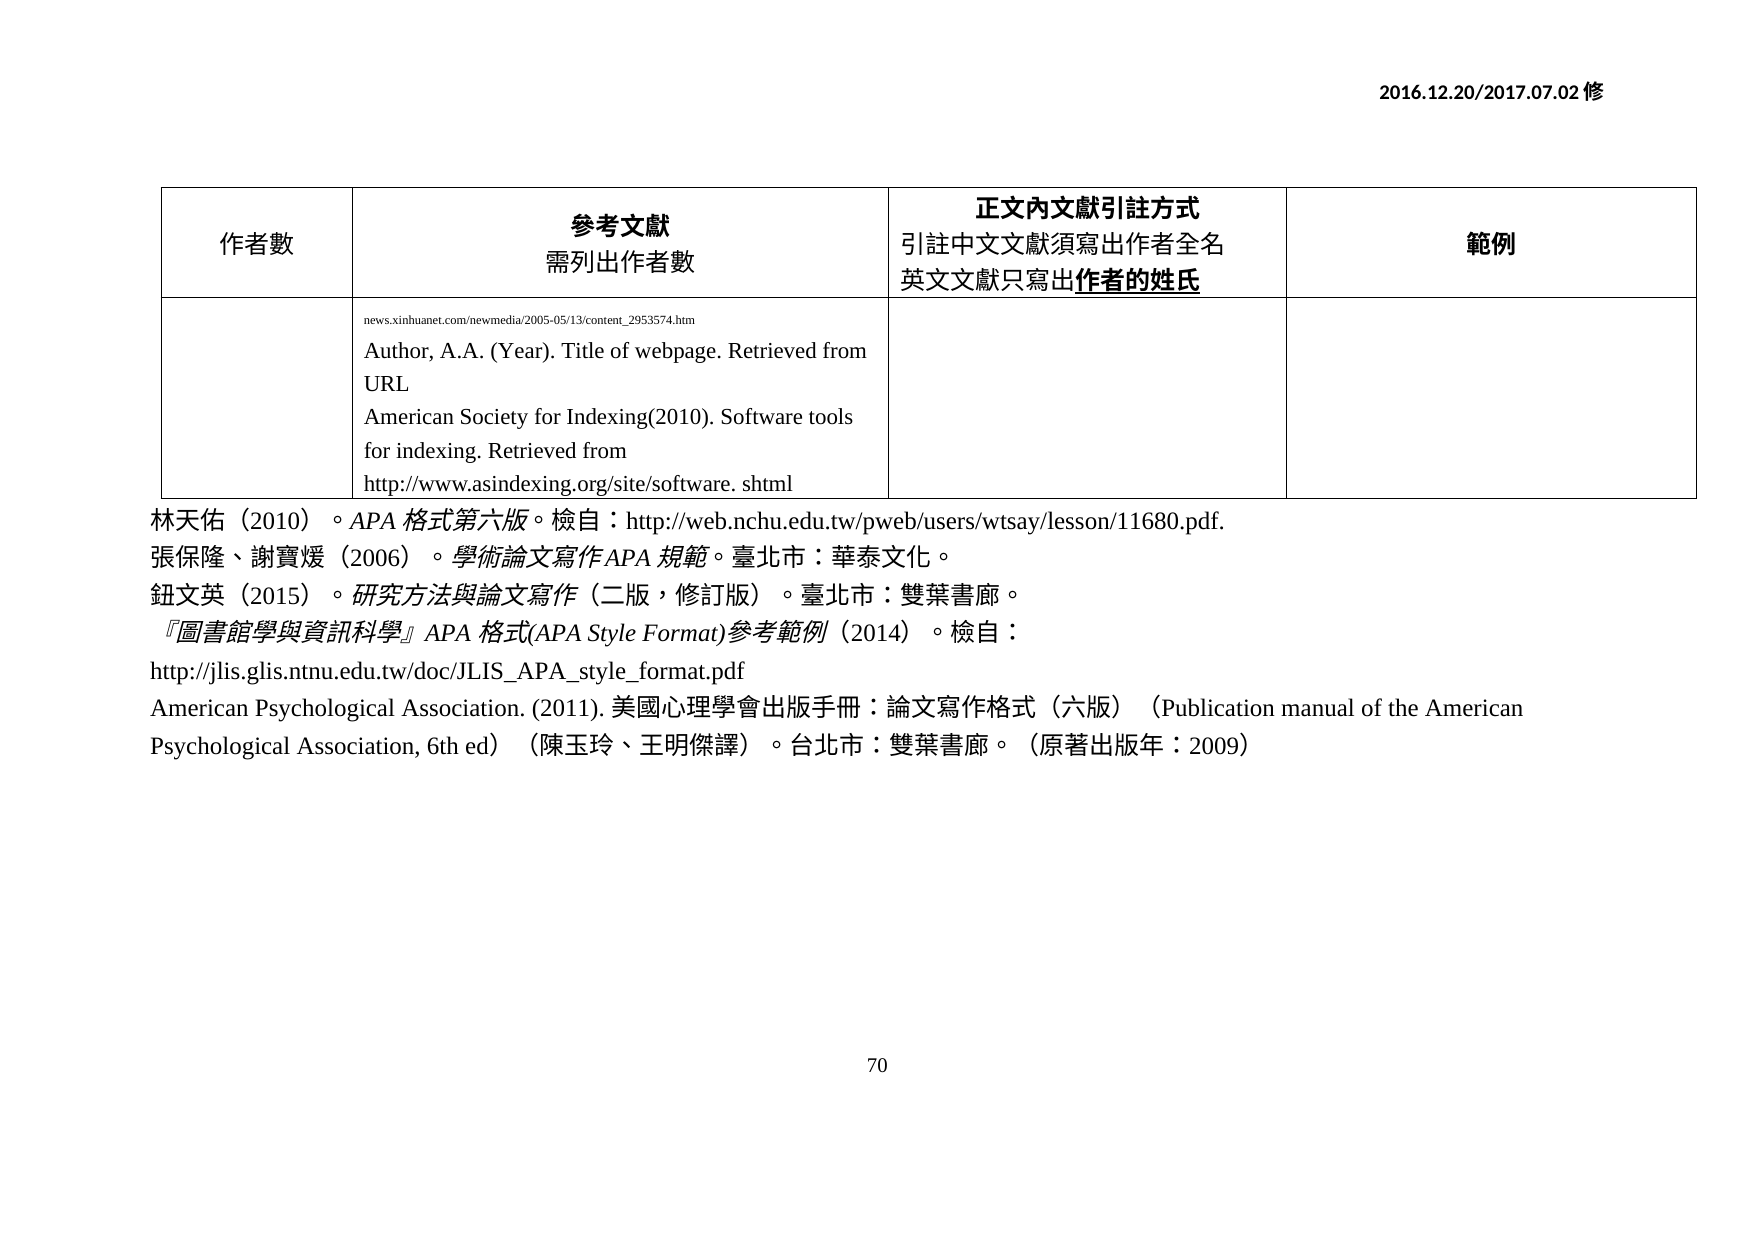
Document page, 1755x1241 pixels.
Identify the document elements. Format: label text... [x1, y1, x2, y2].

table_header 參考文獻 需列出作者數 [353, 188, 888, 297]
table_cell news.xinhuanet.com/newmedia/2005-05/13/content_2953574.htm Author, A.A. (Year). Title of webpage. Retrieved from URL American Society for Indexing(2010). Software tools for indexing. Retrieved from http://www.asindexing.org/site/software. shtml [353, 298, 888, 498]
text 張保隆、謝寶煖（2006）。學術論文寫作APA規範。臺北市：華泰文化。 [150, 537, 1604, 574]
text American Psychological Association. (2011). 美國心理學會出版手冊：論文寫作格式（六版）（Publication manual of the American Psychological Association, 6th ed）（陳玉玲、王明傑譯）。台北市：雙葉書廊。（原著出版年：2009） [150, 687, 1604, 762]
table_header 正文內文獻引註方式 引註中文文獻須寫出作者全名 英文文獻只寫出作者的姓氏 [889, 188, 1286, 297]
table_header 作者數 [162, 188, 352, 297]
text 鈕文英（2015）。研究方法與論文寫作（二版，修訂版）。臺北市：雙葉書廊。 [150, 574, 1604, 612]
table_cell [162, 298, 352, 498]
table_cell [1287, 298, 1696, 498]
text 『圖書館學與資訊科學』APA 格式(APA Style Format)參考範例（2014）。檢自：http://jlis.glis.ntnu.edu.tw/doc/JLIS_APA_style_format.pdf [150, 612, 1604, 687]
text 林天佑（2010）。APA格式第六版。檢自：http://web.nchu.edu.tw/pweb/users/wtsay/lesson/11680.pdf. [150, 499, 1604, 537]
table_cell [889, 298, 1286, 498]
table_header 範例 [1287, 188, 1696, 297]
